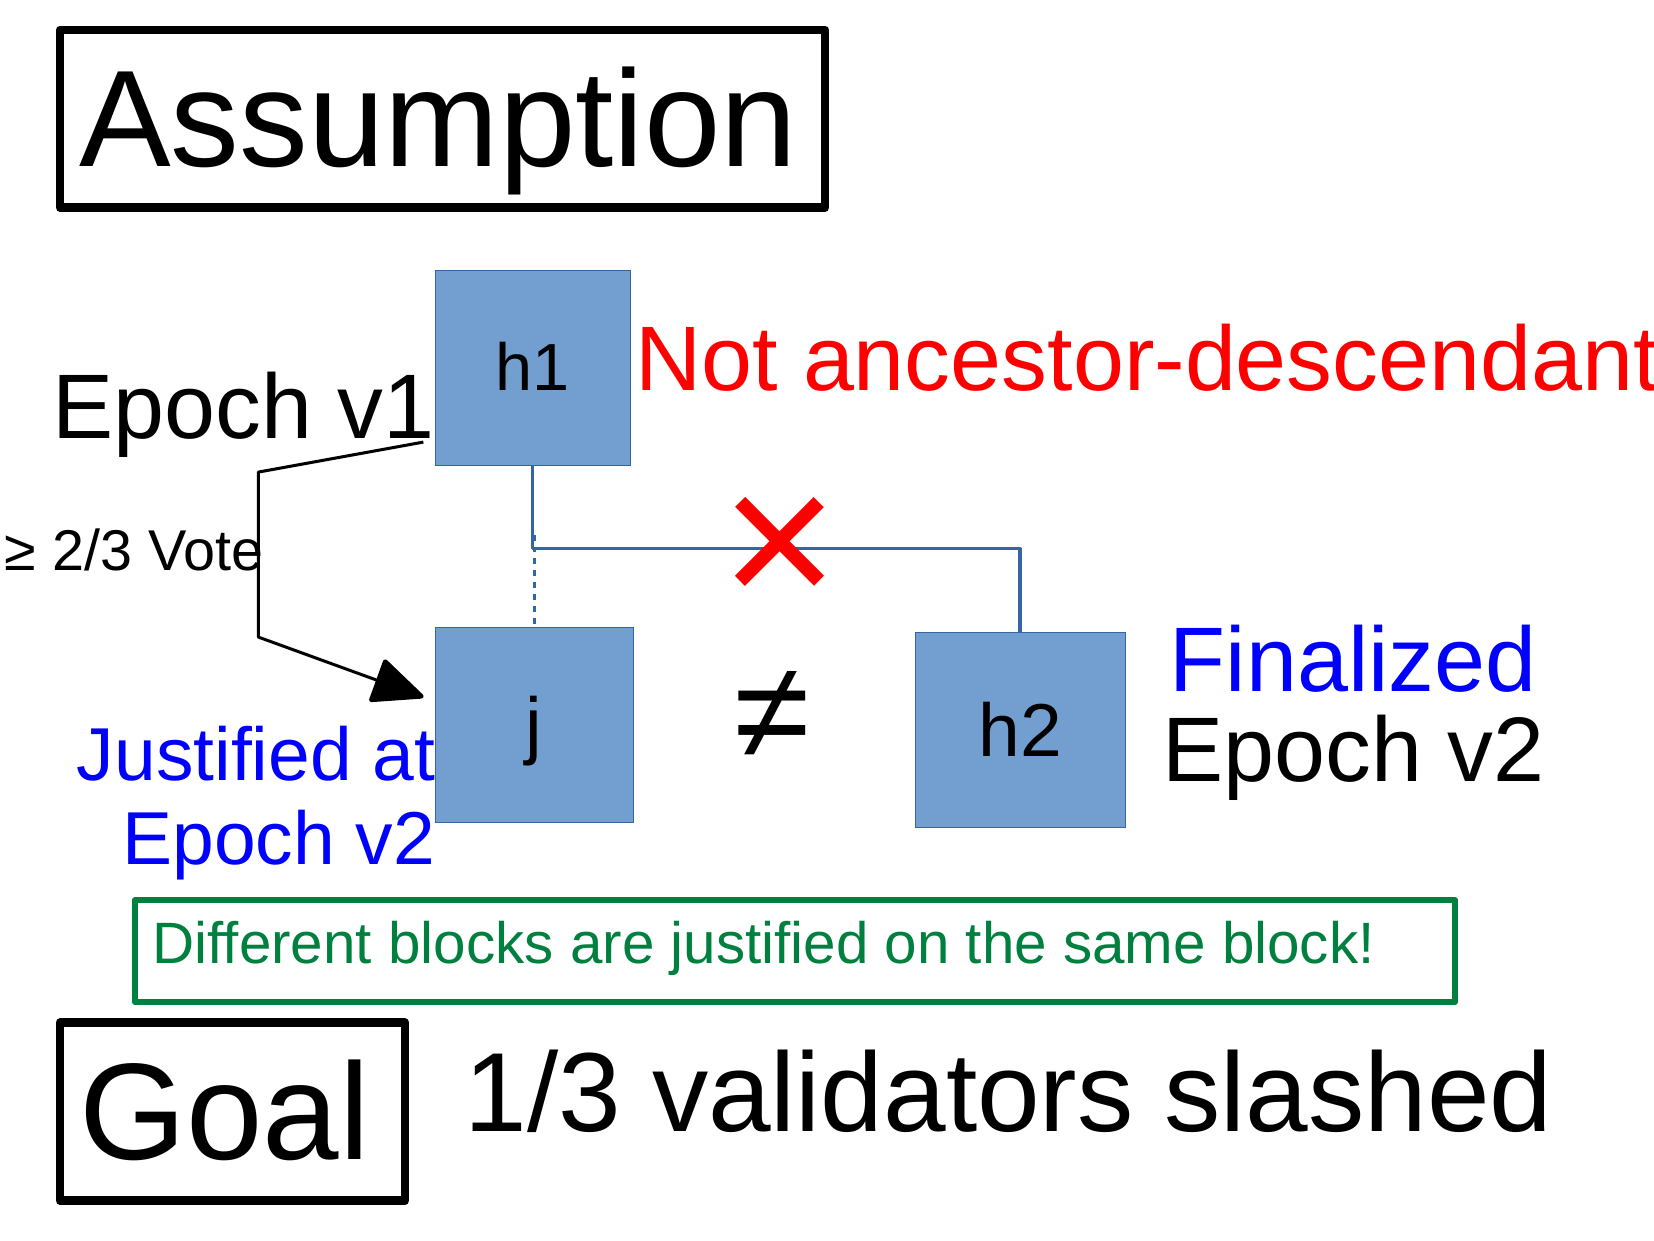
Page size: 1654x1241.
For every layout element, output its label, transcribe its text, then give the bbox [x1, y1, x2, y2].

text_box Justified at Epoch v2 [45, 705, 451, 887]
text_box × [675, 420, 886, 691]
text_box ≠ [720, 626, 871, 796]
text_box Finalized [1155, 600, 1576, 748]
text_box 1/3 validators slashed [450, 1022, 1576, 1201]
text_box ≥ 2/3 Vote [0, 517, 285, 608]
text_box Epoch v1 [30, 348, 451, 481]
text_box Goal [60, 1022, 406, 1201]
text_box h2 [915, 632, 1126, 828]
text_box j [435, 627, 634, 823]
text_box Epoch v2 [1140, 690, 1561, 823]
text_box Not ancestor-descendant [555, 300, 1654, 451]
text_box h1 [435, 270, 631, 466]
text_box Assumption [60, 30, 826, 208]
text_box Different blocks are justified on the same block! [135, 900, 1456, 1003]
